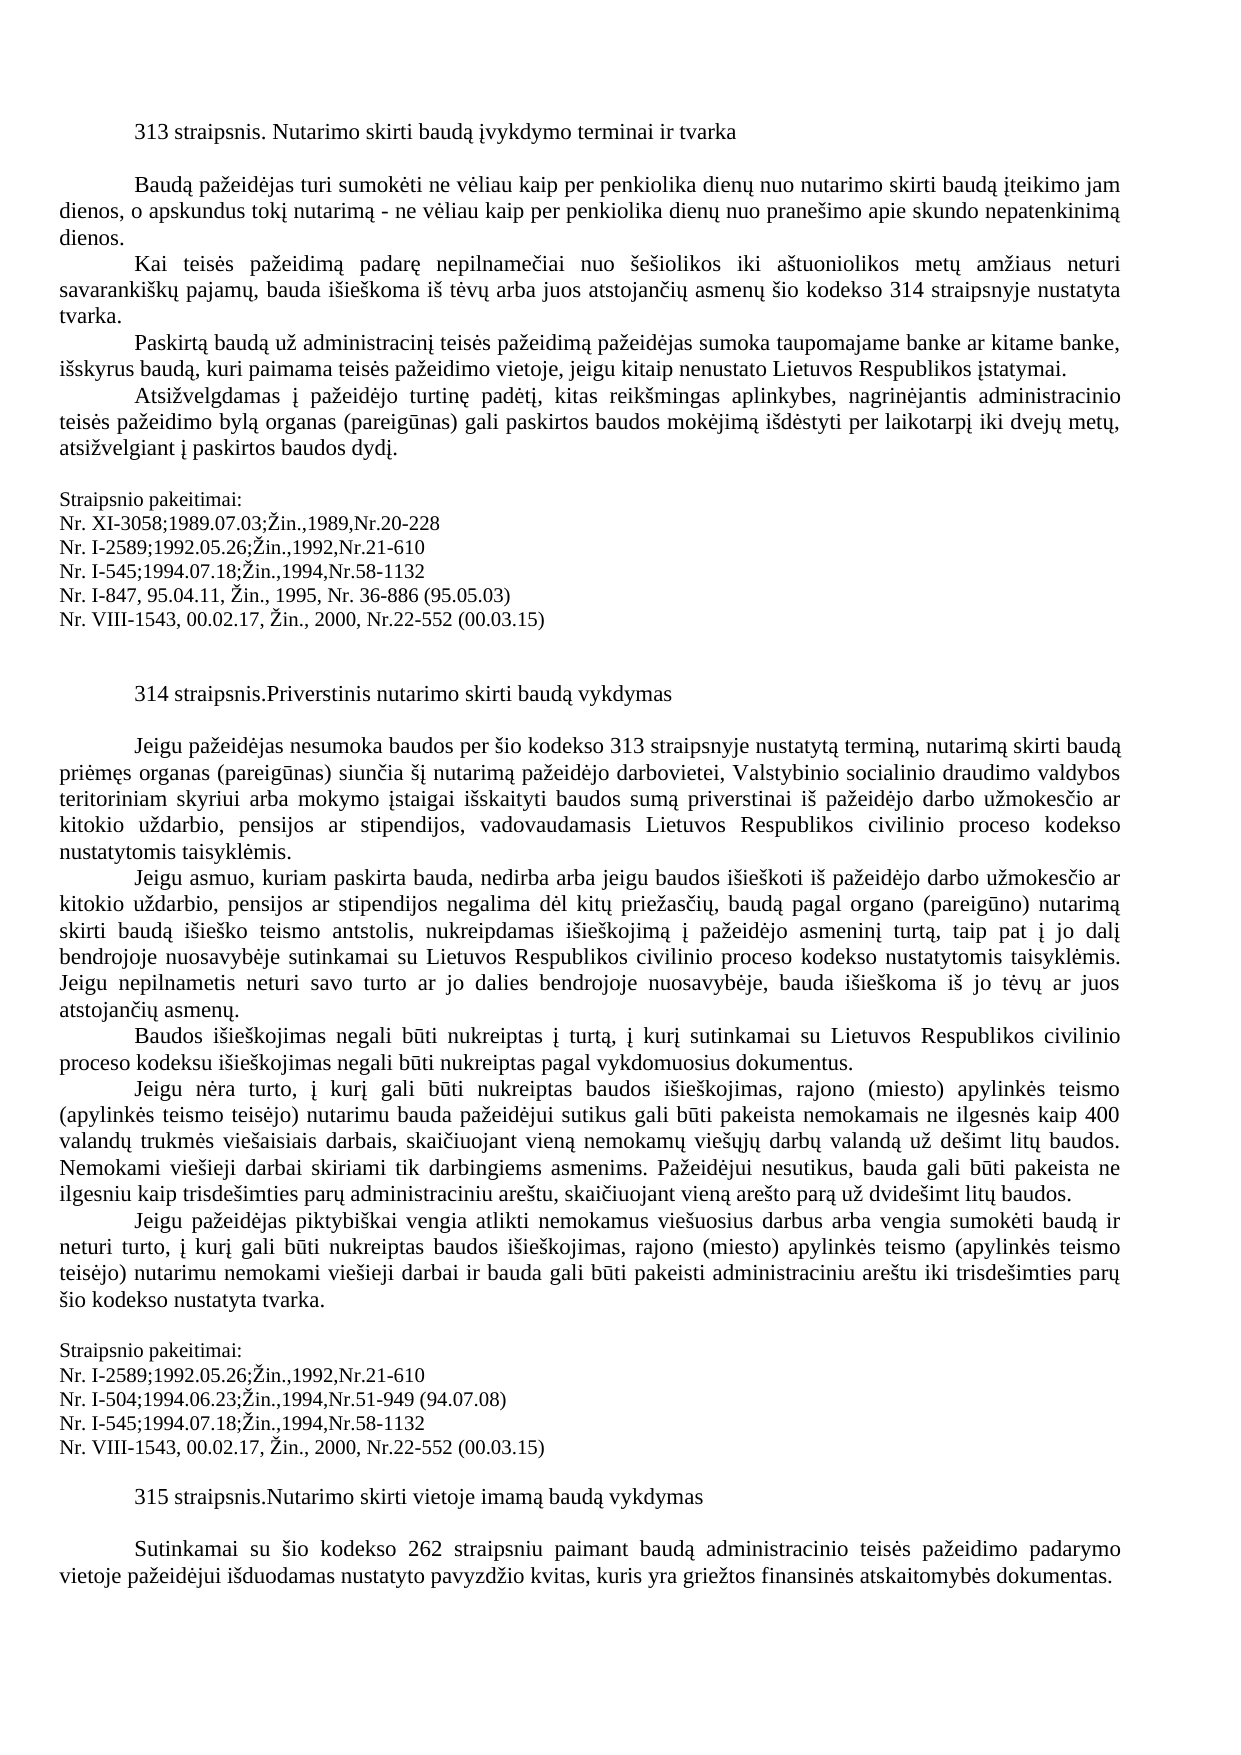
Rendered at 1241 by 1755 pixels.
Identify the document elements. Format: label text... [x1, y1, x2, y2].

text 314 straipsnis.Priverstinis nutarimo skirti baudą vykdymas [59, 679, 1122, 706]
text Straipsnio pakeitimai: [59, 487, 1122, 511]
text Nr. I-545;1994.07.18;Žin.,1994,Nr.58-1132 [59, 559, 1122, 583]
text Nr. I-545;1994.07.18;Žin.,1994,Nr.58-1132 [59, 1411, 1122, 1435]
text Nr. I-847, 95.04.11, Žin., 1995, Nr. 36-886 (95.05.03) [59, 583, 1122, 607]
text Baudos išieškojimas negali būti nukreiptas į turtą, į kurį sutinkamai su Lietuvos Respublikos civilinio proceso kodeksu išieškojimas negali būti nukreiptas pagal vykdomuosius dokumentus. [59, 1022, 1122, 1075]
text Nr. I-504;1994.06.23;Žin.,1994,Nr.51-949 (94.07.08) [59, 1387, 1122, 1411]
text Paskirtą baudą už administracinį teisės pažeidimą pažeidėjas sumoka taupomajame banke ar kitame banke, išskyrus baudą, kuri paimama teisės pažeidimo vietoje, jeigu kitaip nenustato Lietuvos Respublikos įstatymai. [59, 329, 1122, 382]
text Baudą pažeidėjas turi sumokėti ne vėliau kaip per penkiolika dienų nuo nutarimo skirti baudą įteikimo jam dienos, o apskundus tokį nutarimą - ne vėliau kaip per penkiolika dienų nuo pranešimo apie skundo nepatenkinimą dienos. [59, 171, 1122, 250]
text 313 straipsnis. Nutarimo skirti baudą įvykdymo terminai ir tvarka [59, 118, 1122, 144]
text Sutinkamai su šio kodekso 262 straipsniu paimant baudą administracinio teisės pažeidimo padarymo vietoje pažeidėjui išduodamas nustatyto pavyzdžio kvitas, kuris yra griežtos finansinės atskaitomybės dokumentas. [59, 1536, 1122, 1588]
text Nr. I-2589;1992.05.26;Žin.,1992,Nr.21-610 [59, 535, 1122, 559]
text 315 straipsnis.Nutarimo skirti vietoje imamą baudą vykdymas [59, 1483, 1122, 1509]
text Nr. VIII-1543, 00.02.17, Žin., 2000, Nr.22-552 (00.03.15) [59, 1435, 1122, 1459]
text Jeigu pažeidėjas nesumoka baudos per šio kodekso 313 straipsnyje nustatytą terminą, nutarimą skirti baudą priėmęs organas (pareigūnas) siunčia šį nutarimą pažeidėjo darbovietei, Valstybinio socialinio draudimo valdybos teritoriniam skyriui arba mokymo įstaigai išskaityti baudos sumą priverstinai iš pažeidėjo darbo užmokesčio ar kitokio uždarbio, pensijos ar stipendijos, vadovaudamasis Lietuvos Respublikos civilinio proceso kodekso nustatytomis taisyklėmis. [59, 732, 1122, 864]
text Kai teisės pažeidimą padarę nepilnamečiai nuo šešiolikos iki aštuoniolikos metų amžiaus neturi savarankiškų pajamų, bauda išieškoma iš tėvų arba juos atstojančių asmenų šio kodekso 314 straipsnyje nustatyta tvarka. [59, 250, 1122, 329]
text Nr. VIII-1543, 00.02.17, Žin., 2000, Nr.22-552 (00.03.15) [59, 607, 1122, 631]
text Atsižvelgdamas į pažeidėjo turtinę padėtį, kitas reikšmingas aplinkybes, nagrinėjantis administracinio teisės pažeidimo bylą organas (pareigūnas) gali paskirtos baudos mokėjimą išdėstyti per laikotarpį iki dvejų metų, atsižvelgiant į paskirtos baudos dydį. [59, 382, 1122, 461]
text Jeigu pažeidėjas piktybiškai vengia atlikti nemokamus viešuosius darbus arba vengia sumokėti baudą ir neturi turto, į kurį gali būti nukreiptas baudos išieškojimas, rajono (miesto) apylinkės teismo (apylinkės teismo teisėjo) nutarimu nemokami viešieji darbai ir bauda gali būti pakeisti administraciniu areštu iki trisdešimties parų šio kodekso nustatyta tvarka. [59, 1207, 1122, 1312]
text Nr. I-2589;1992.05.26;Žin.,1992,Nr.21-610 [59, 1362, 1122, 1387]
text Nr. XI-3058;1989.07.03;Žin.,1989,Nr.20-228 [59, 511, 1122, 535]
text Straipsnio pakeitimai: [59, 1338, 1122, 1362]
text Jeigu nėra turto, į kurį gali būti nukreiptas baudos išieškojimas, rajono (miesto) apylinkės teismo (apylinkės teismo teisėjo) nutarimu bauda pažeidėjui sutikus gali būti pakeista nemokamais ne ilgesnės kaip 400 valandų trukmės viešaisiais darbais, skaičiuojant vieną nemokamų viešųjų darbų valandą už dešimt litų baudos. Nemokami viešieji darbai skiriami tik darbingiems asmenims. Pažeidėjui nesutikus, bauda gali būti pakeista ne ilgesniu kaip trisdešimties parų administraciniu areštu, skaičiuojant vieną arešto parą už dvidešimt litų baudos. [59, 1075, 1122, 1207]
text Jeigu asmuo, kuriam paskirta bauda, nedirba arba jeigu baudos išieškoti iš pažeidėjo darbo užmokesčio ar kitokio uždarbio, pensijos ar stipendijos negalima dėl kitų priežasčių, baudą pagal organo (pareigūno) nutarimą skirti baudą išieško teismo antstolis, nukreipdamas išieškojimą į pažeidėjo asmeninį turtą, taip pat į jo dalį bendrojoje nuosavybėje sutinkamai su Lietuvos Respublikos civilinio proceso kodekso nustatytomis taisyklėmis. Jeigu nepilnametis neturi savo turto ar jo dalies bendrojoje nuosavybėje, bauda išieškoma iš jo tėvų ar juos atstojančių asmenų. [59, 864, 1122, 1022]
